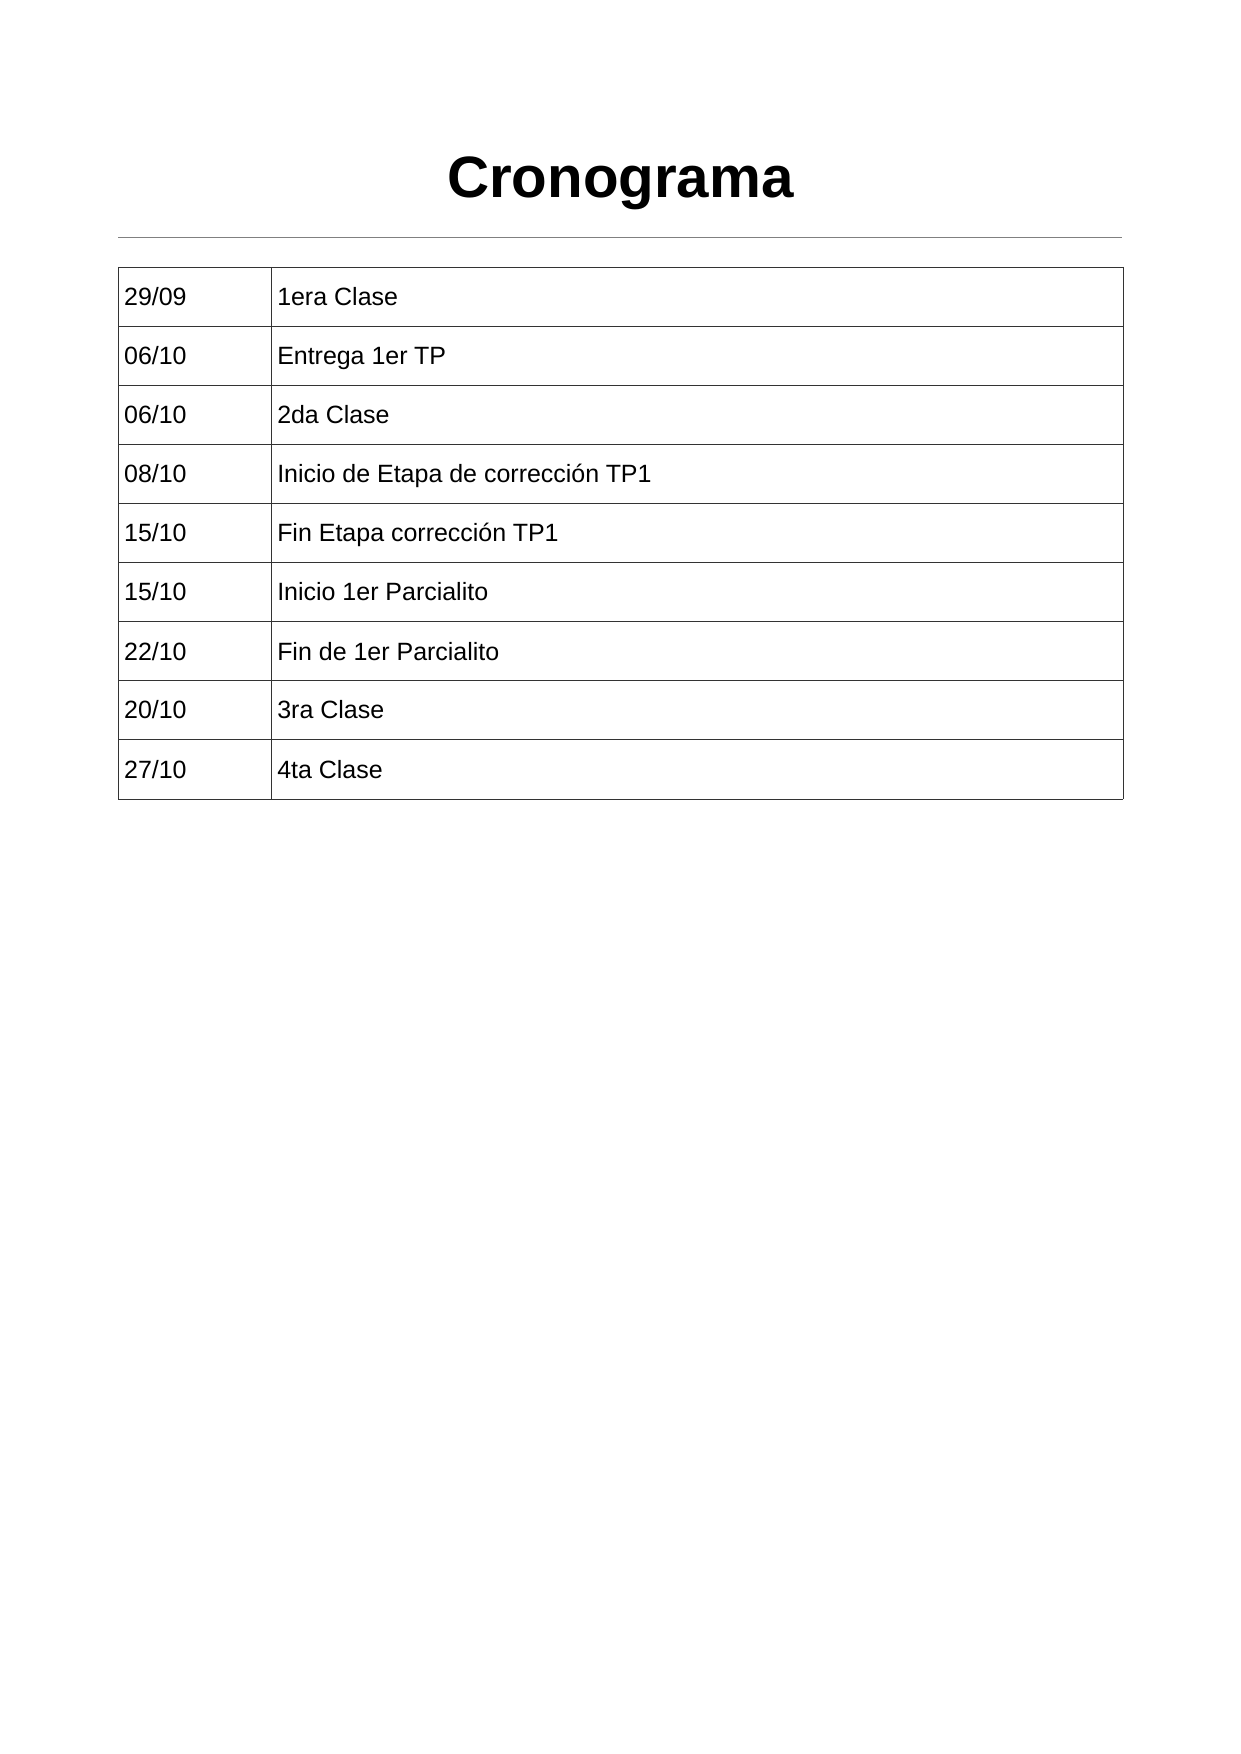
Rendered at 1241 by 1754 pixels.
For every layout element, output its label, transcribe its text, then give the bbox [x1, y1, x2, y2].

table_header 29/09 [119, 268, 271, 326]
table_cell 3ra Clase [272, 681, 1123, 739]
table_cell 2da Clase [272, 386, 1123, 444]
table_cell 15/10 [119, 504, 271, 562]
table_cell 06/10 [119, 327, 271, 385]
table_cell 20/10 [119, 681, 271, 739]
title Cronograma [118, 143, 1122, 210]
table_cell 22/10 [119, 622, 271, 680]
table_cell 27/10 [119, 740, 271, 798]
table_cell Fin Etapa corrección TP1 [272, 504, 1123, 562]
table_cell 15/10 [119, 563, 271, 621]
table_cell Entrega 1er TP [272, 327, 1123, 385]
table_cell 08/10 [119, 445, 271, 503]
table_cell Inicio 1er Parcialito [272, 563, 1123, 621]
table_cell 06/10 [119, 386, 271, 444]
table_cell Fin de 1er Parcialito [272, 622, 1123, 680]
table_cell 4ta Clase [272, 740, 1123, 798]
table_cell Inicio de Etapa de corrección TP1 [272, 445, 1123, 503]
table_header 1era Clase [272, 268, 1123, 326]
